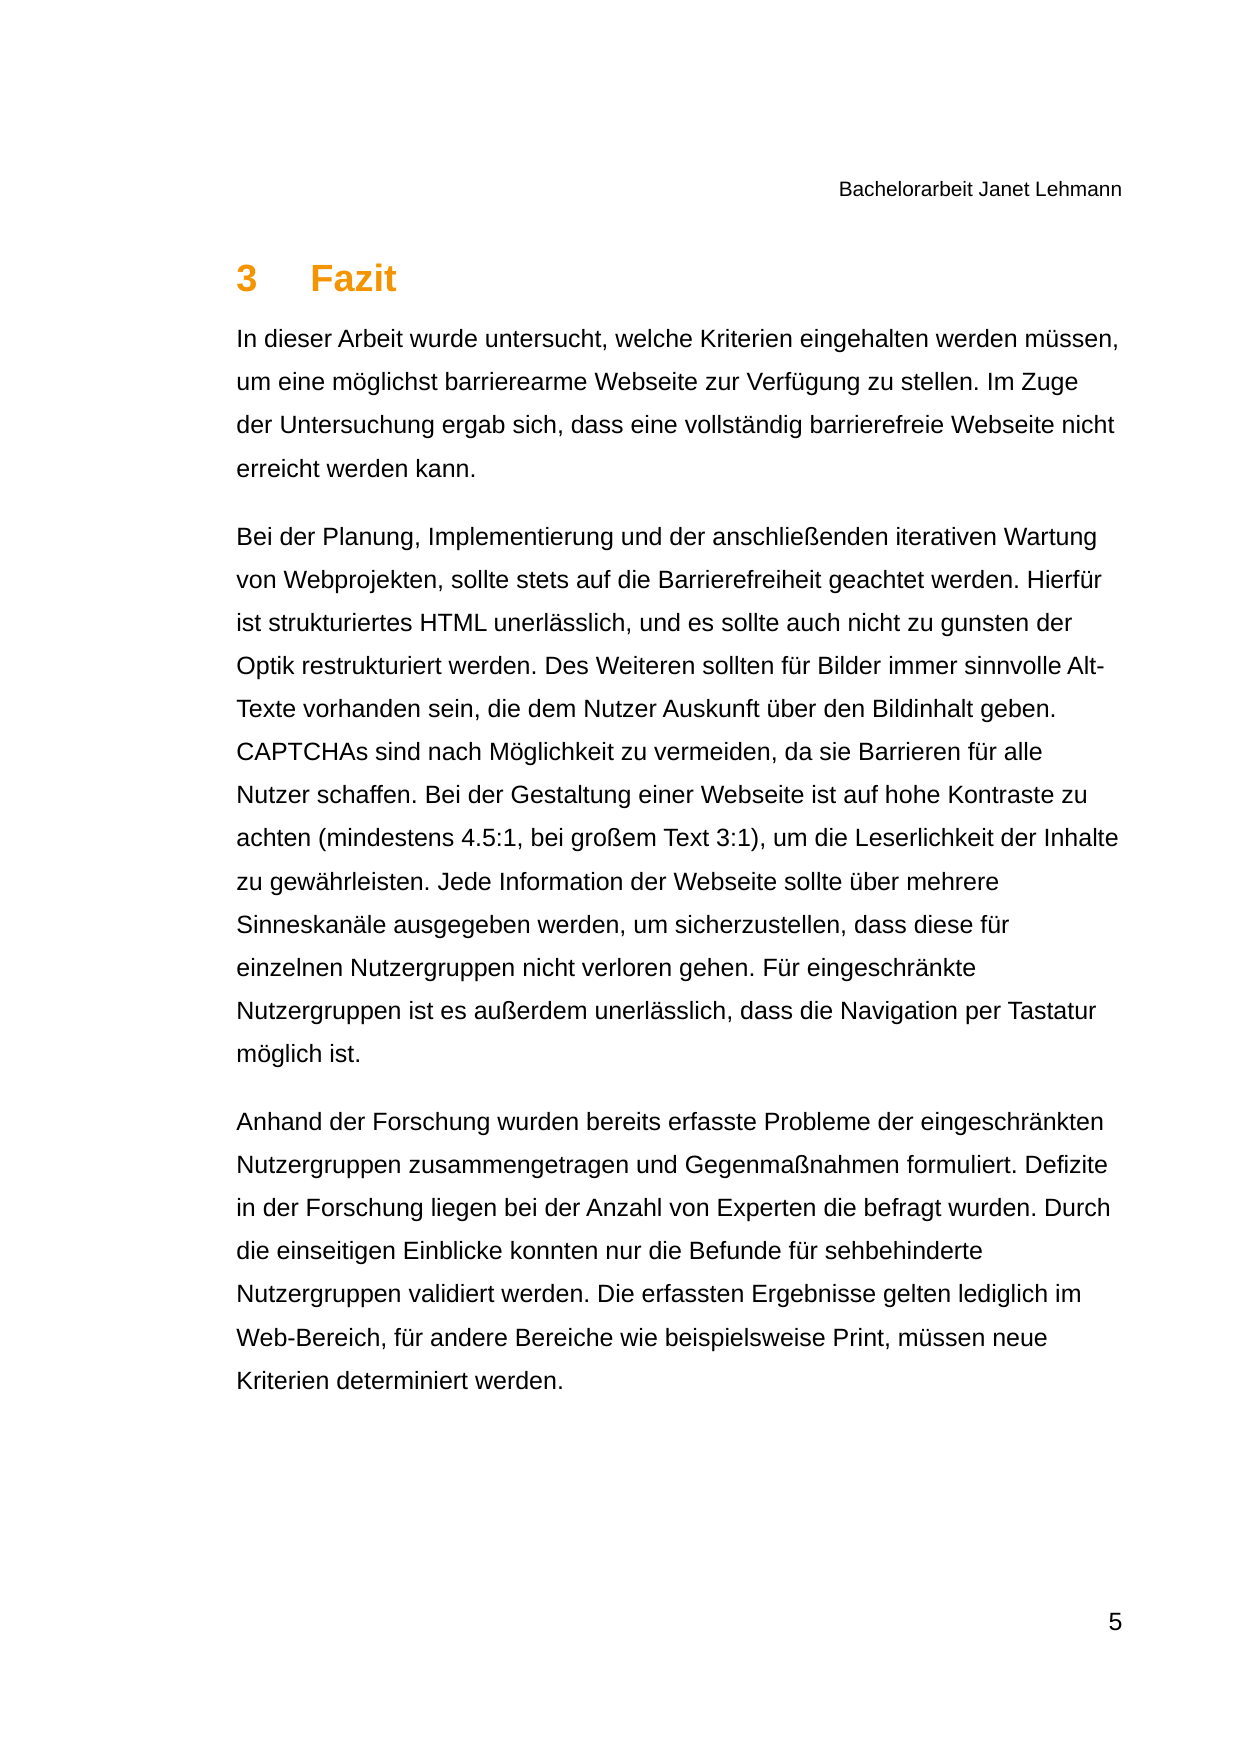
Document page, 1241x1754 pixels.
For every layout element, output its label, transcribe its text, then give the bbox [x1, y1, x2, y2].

text In dieser Arbeit wurde untersucht, welche Kriterien eingehalten werden müssen, um eine möglichst barrierearme Webseite zur Verfügung zu stellen. Im Zuge der Untersuchung ergab sich, dass eine vollständig barrierefreie Webseite nicht erreicht werden kann. [236, 324, 1122, 482]
text Bei der Planung, Implementierung und der anschließenden iterativen Wartung von Webprojekten, sollte stets auf die Barrierefreiheit geachtet werden. Hierfür ist strukturiertes HTML unerlässlich, und es sollte auch nicht zu gunsten der Optik restrukturiert werden. Des Weiteren sollten für Bilder immer sinnvolle Alt-Texte vorhanden sein, die dem Nutzer Auskunft über den Bildinhalt geben. CAPTCHAs sind nach Möglichkeit zu vermeiden, da sie Barrieren für alle Nutzer schaffen. Bei der Gestaltung einer Webseite ist auf hohe Kontraste zu achten (mindestens 4.5:1, bei großem Text 3:1), um die Leserlichkeit der Inhalte zu gewährleisten. Jede Information der Webseite sollte über mehrere Sinneskanäle ausgegeben werden, um sicherzustellen, dass diese für einzelnen Nutzergruppen nicht verloren gehen. Für eingeschränkte Nutzergruppen ist es außerdem unerlässlich, dass die Navigation per Tastatur möglich ist. [236, 521, 1122, 1068]
text Anhand der Forschung wurden bereits erfasste Probleme der eingeschränkten Nutzergruppen zusammengetragen und Gegenmaßnahmen formuliert. Defizite in der Forschung liegen bei der Anzahl von Experten die befragt wurden. Durch die einseitigen Einblicke konnten nur die Befunde für sehbehinderte Nutzergruppen validiert werden. Die erfassten Ergebnisse gelten lediglich im Web-Bereich, für andere Bereiche wie beispielsweise Print, müssen neue Kriterien determiniert werden. [236, 1107, 1122, 1394]
subtitle Fazit [236, 256, 1122, 299]
